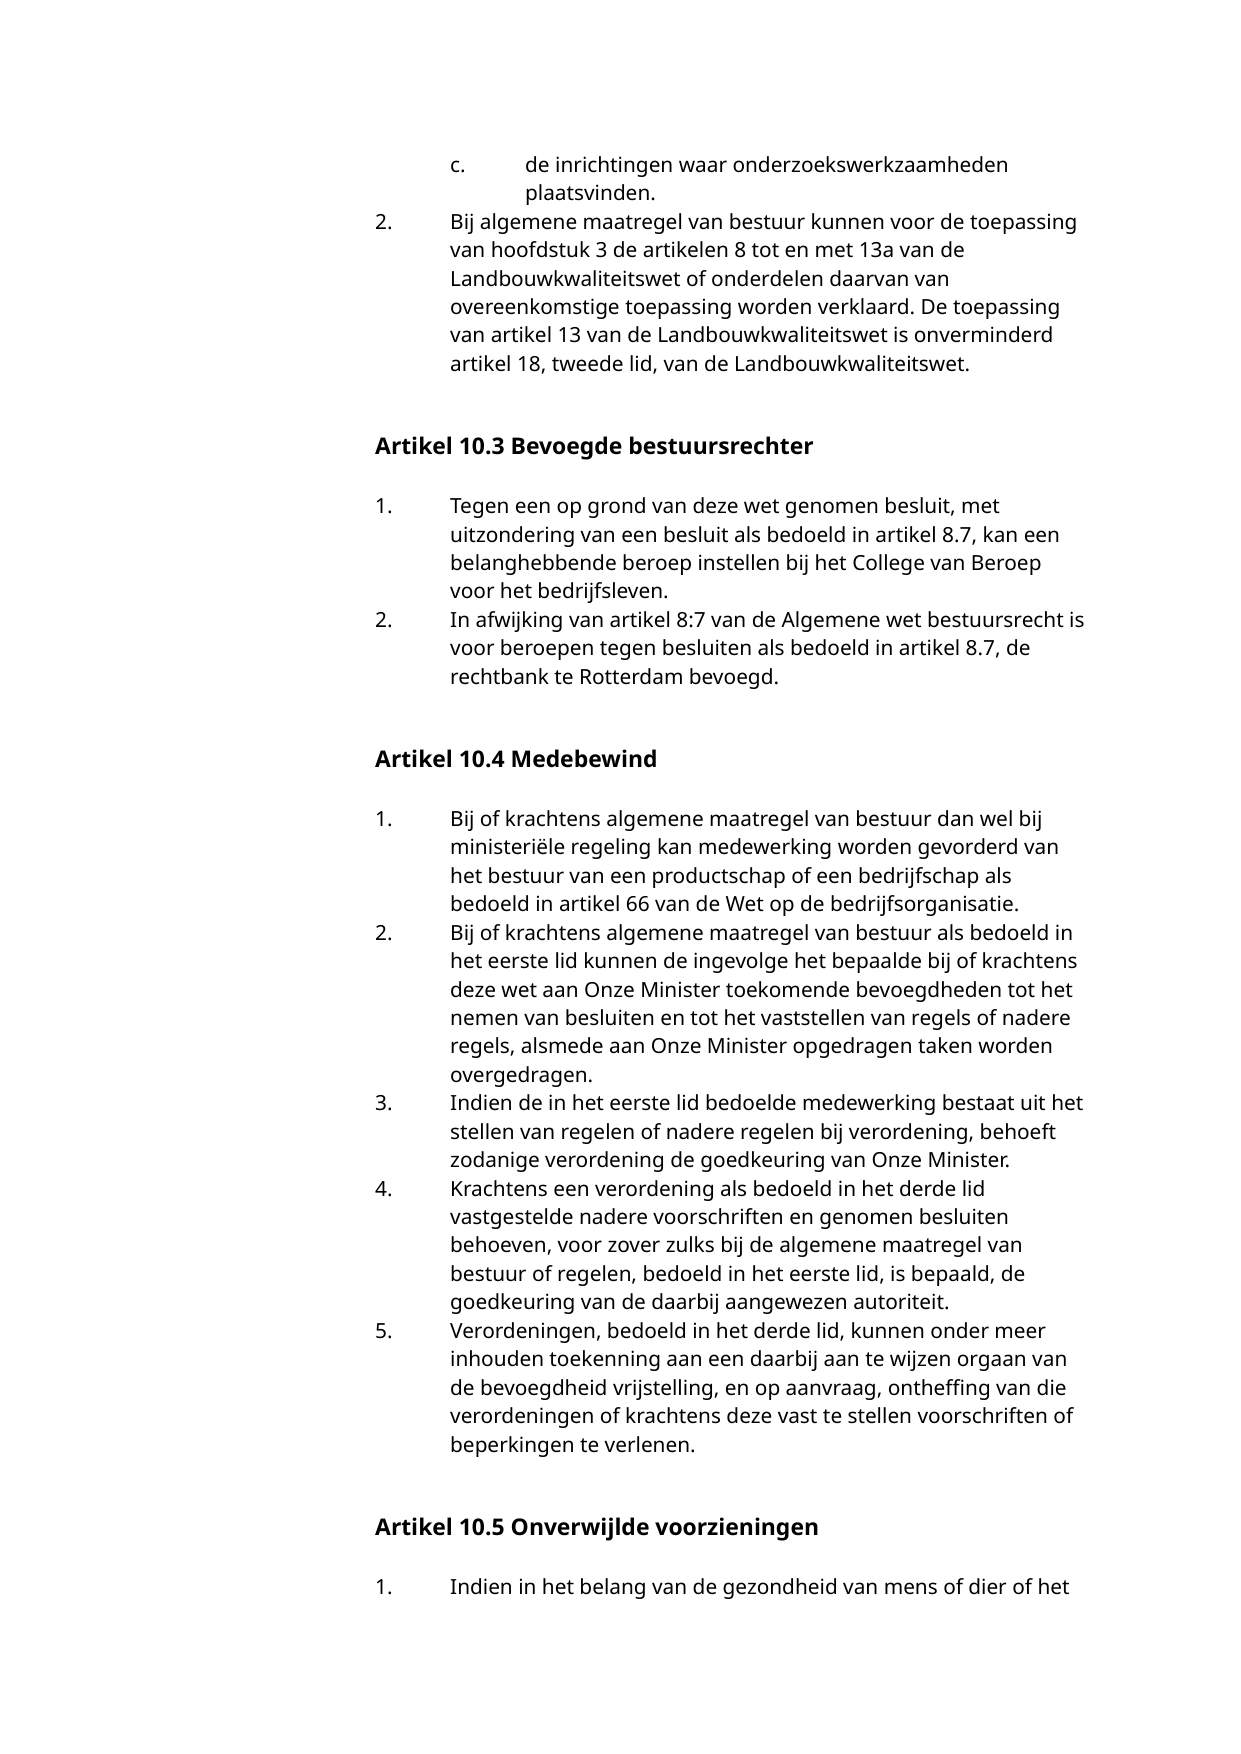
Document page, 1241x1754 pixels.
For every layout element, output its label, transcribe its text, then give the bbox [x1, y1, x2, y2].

list Indien de in het eerste lid bedoelde medewerking bestaat uit het stellen van regelen of nadere regelen bij verordening, behoeft zodanige verordening de goedkeuring van Onze Minister. [375, 1088, 1090, 1174]
subtitle Artikel 10.4 Medebewind [375, 743, 1090, 774]
list Bij of krachtens algemene maatregel van bestuur dan wel bij ministeriële regeling kan medewerking worden gevorderd van het bestuur van een productschap of een bedrijfschap als bedoeld in artikel 66 van de Wet op de bedrijfsorganisatie. [375, 804, 1090, 918]
list Krachtens een verordening als bedoeld in het derde lid vastgestelde nadere voorschriften en genomen besluiten behoeven, voor zover zulks bij de algemene maatregel van bestuur of regelen, bedoeld in het eerste lid, is bepaald, de goedkeuring van de daarbij aangewezen autoriteit. [375, 1174, 1090, 1316]
list de inrichtingen waar onderzoekswerkzaamheden plaatsvinden. [450, 150, 1090, 207]
list In afwijking van artikel 8:7 van de Algemene wet bestuursrecht is voor beroepen tegen besluiten als bedoeld in artikel 8.7, de rechtbank te Rotterdam bevoegd. [375, 605, 1090, 690]
subtitle Artikel 10.5 Onverwijlde voorzieningen [375, 1511, 1090, 1542]
subtitle Artikel 10.3 Bevoegde bestuursrechter [375, 430, 1090, 461]
list Indien in het belang van de gezondheid van mens of dier of het [375, 1572, 1090, 1600]
list Bij of krachtens algemene maatregel van bestuur als bedoeld in het eerste lid kunnen de ingevolge het bepaalde bij of krachtens deze wet aan Onze Minister toekomende bevoegdheden tot het nemen van besluiten en tot het vaststellen van regels of nadere regels, alsmede aan Onze Minister opgedragen taken worden overgedragen. [375, 918, 1090, 1088]
list Tegen een op grond van deze wet genomen besluit, met uitzondering van een besluit als bedoeld in artikel 8.7, kan een belanghebbende beroep instellen bij het College van Beroep voor het bedrijfsleven. [375, 491, 1090, 605]
list Bij algemene maatregel van bestuur kunnen voor de toepassing van hoofdstuk 3 de artikelen 8 tot en met 13a van de Landbouwkwaliteitswet of onderdelen daarvan van overeenkomstige toepassing worden verklaard. De toepassing van artikel 13 van de Landbouwkwaliteitswet is onverminderd artikel 18, tweede lid, van de Landbouwkwaliteitswet. [375, 207, 1090, 377]
list Verordeningen, bedoeld in het derde lid, kunnen onder meer inhouden toekenning aan een daarbij aan te wijzen orgaan van de bevoegdheid vrijstelling, en op aanvraag, ontheffing van die verordeningen of krachtens deze vast te stellen voorschriften of beperkingen te verlenen. [375, 1316, 1090, 1458]
